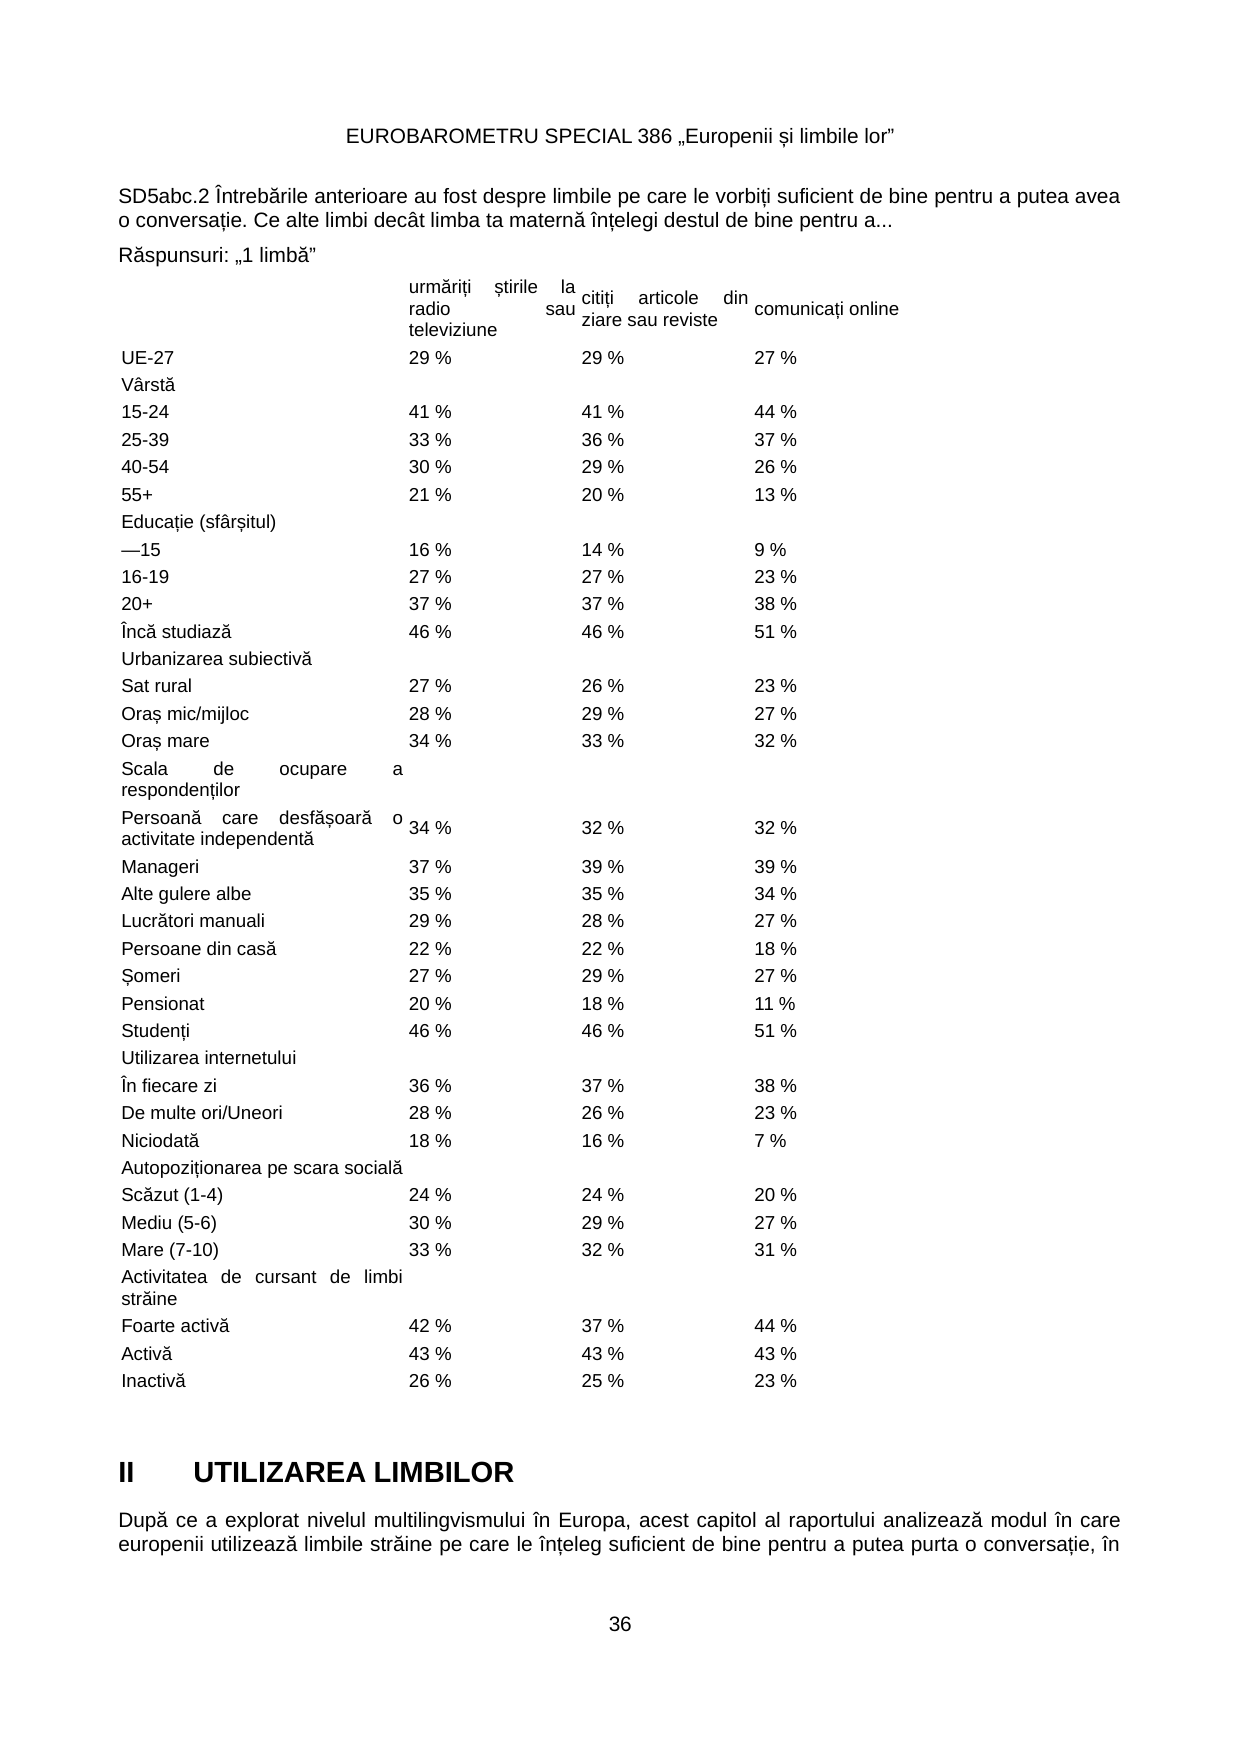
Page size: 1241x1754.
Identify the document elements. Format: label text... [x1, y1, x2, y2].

table_cell Utilizarea internetului [118, 1044, 406, 1072]
table_cell 23 % [751, 1367, 945, 1394]
table_cell 43 % [751, 1340, 945, 1367]
table_cell În fiecare zi [118, 1072, 406, 1099]
table_cell 29 % [579, 453, 751, 481]
table_cell 21 % [406, 481, 578, 508]
table_cell 27 % [751, 1209, 945, 1236]
table_cell 51 % [751, 1017, 945, 1044]
table_cell 27 % [751, 700, 945, 727]
table_header urmăriți știrile la radio sau televiziune [406, 273, 578, 344]
table_cell —15 [118, 535, 406, 563]
table_cell 27 % [579, 563, 751, 590]
table_cell 16-19 [118, 563, 406, 590]
table_cell 32 % [751, 804, 945, 852]
table_cell 34 % [751, 880, 945, 907]
table_cell 16 % [406, 535, 578, 563]
table_cell 20 % [406, 990, 578, 1017]
table_cell [751, 1154, 945, 1181]
table_cell [751, 508, 945, 535]
table_cell Lucrători manuali [118, 907, 406, 935]
table_cell Oraș mic/mijloc [118, 700, 406, 727]
table_cell 13 % [751, 481, 945, 508]
table_cell [579, 755, 751, 803]
table_cell Scala de ocupare a respondenților [118, 755, 406, 803]
table_header comunicați online [751, 273, 945, 344]
table_cell 34 % [406, 727, 578, 754]
table_cell 32 % [751, 727, 945, 754]
table_cell 23 % [751, 1099, 945, 1126]
table_cell 40-54 [118, 453, 406, 481]
table_cell 42 % [406, 1313, 578, 1340]
table_cell Sat rural [118, 673, 406, 700]
table_header citiți articole din ziare sau reviste [579, 273, 751, 344]
table_cell Persoană care desfășoară o activitate independentă [118, 804, 406, 852]
table_cell 36 % [406, 1072, 578, 1099]
table_cell 28 % [579, 907, 751, 935]
table_cell Educație (sfârșitul) [118, 508, 406, 535]
table_cell 26 % [579, 1099, 751, 1126]
table_cell 20 % [579, 481, 751, 508]
table_cell 29 % [579, 962, 751, 989]
subtitle UTILIZAREA LIMBILOR [118, 1455, 1122, 1489]
table_cell 41 % [406, 399, 578, 426]
table_cell 27 % [751, 907, 945, 935]
table_cell 44 % [751, 1313, 945, 1340]
table_cell 28 % [406, 700, 578, 727]
table_cell 46 % [406, 618, 578, 645]
table_cell Vârstă [118, 371, 945, 398]
table_cell 15-24 [118, 399, 406, 426]
table_cell 7 % [751, 1126, 945, 1154]
table_cell 38 % [751, 1072, 945, 1099]
table_cell Autopoziționarea pe scara socială [118, 1154, 406, 1181]
table_cell 46 % [406, 1017, 578, 1044]
table_cell 25-39 [118, 426, 406, 453]
table_cell 35 % [406, 880, 578, 907]
table_cell 29 % [406, 907, 578, 935]
table_cell 37 % [751, 426, 945, 453]
text După ce a explorat nivelul multilingvismului în Europa, acest capitol al raportului analizează modul în care europenii utilizează limbile străine pe care le înțeleg suficient de bine pentru a putea purta o conversație, în [118, 1507, 1122, 1555]
table_cell 55+ [118, 481, 406, 508]
table_cell Pensionat [118, 990, 406, 1017]
table_cell 29 % [579, 344, 751, 371]
table_cell 43 % [579, 1340, 751, 1367]
table_cell 18 % [751, 935, 945, 962]
table_cell [406, 1264, 578, 1312]
table_cell 41 % [579, 399, 751, 426]
table_cell 26 % [579, 673, 751, 700]
table_cell 39 % [751, 853, 945, 880]
table_cell 36 % [579, 426, 751, 453]
table_cell 43 % [406, 1340, 578, 1367]
text Răspunsuri: „1 limbă” [118, 243, 1122, 267]
table_cell [579, 1154, 751, 1181]
table_cell 22 % [579, 935, 751, 962]
table_cell 23 % [751, 673, 945, 700]
table_cell [406, 1154, 578, 1181]
table_cell 24 % [579, 1181, 751, 1209]
table_cell 25 % [579, 1367, 751, 1394]
table_cell 39 % [579, 853, 751, 880]
table_cell [579, 1264, 751, 1312]
table_cell 20 % [751, 1181, 945, 1209]
table_cell 37 % [579, 590, 751, 618]
table_cell [579, 508, 751, 535]
table_cell Persoane din casă [118, 935, 406, 962]
table_cell Oraș mare [118, 727, 406, 754]
table_cell 46 % [579, 618, 751, 645]
table_cell Foarte activă [118, 1313, 406, 1340]
table_cell [751, 645, 945, 672]
table_cell 30 % [406, 1209, 578, 1236]
table_cell 29 % [579, 700, 751, 727]
table_cell [406, 645, 578, 672]
table_cell Mediu (5-6) [118, 1209, 406, 1236]
table_cell 29 % [406, 344, 578, 371]
table_cell 37 % [579, 1072, 751, 1099]
table_cell [406, 755, 578, 803]
table_cell [751, 1264, 945, 1312]
table_cell [751, 1044, 945, 1072]
table_cell 18 % [579, 990, 751, 1017]
table_cell [579, 1044, 751, 1072]
table_cell [751, 755, 945, 803]
table_cell Niciodată [118, 1126, 406, 1154]
table_cell 33 % [406, 426, 578, 453]
table_cell 28 % [406, 1099, 578, 1126]
table_cell 32 % [579, 1236, 751, 1263]
table_cell Încă studiază [118, 618, 406, 645]
table_cell 37 % [579, 1313, 751, 1340]
table_cell 51 % [751, 618, 945, 645]
table_cell Șomeri [118, 962, 406, 989]
table_cell 33 % [579, 727, 751, 754]
table_header [118, 273, 406, 344]
table_cell 26 % [751, 453, 945, 481]
table_cell 26 % [406, 1367, 578, 1394]
table_cell 35 % [579, 880, 751, 907]
table_cell 27 % [751, 962, 945, 989]
table_cell 9 % [751, 535, 945, 563]
table_cell 24 % [406, 1181, 578, 1209]
table_cell 14 % [579, 535, 751, 563]
table_cell Manageri [118, 853, 406, 880]
table_cell 22 % [406, 935, 578, 962]
table_cell 32 % [579, 804, 751, 852]
table_cell 37 % [406, 853, 578, 880]
table_cell 27 % [751, 344, 945, 371]
table_cell Scăzut (1-4) [118, 1181, 406, 1209]
table_cell Activă [118, 1340, 406, 1367]
table_cell Alte gulere albe [118, 880, 406, 907]
table_cell [406, 508, 578, 535]
table_cell 30 % [406, 453, 578, 481]
table_cell Mare (7-10) [118, 1236, 406, 1263]
table_cell 11 % [751, 990, 945, 1017]
table_cell 38 % [751, 590, 945, 618]
table_cell 27 % [406, 563, 578, 590]
table_cell 46 % [579, 1017, 751, 1044]
table_cell Activitatea de cursant de limbi străine [118, 1264, 406, 1312]
table_cell 16 % [579, 1126, 751, 1154]
table_cell 29 % [579, 1209, 751, 1236]
table_cell [406, 1044, 578, 1072]
table_cell Studenți [118, 1017, 406, 1044]
table_cell De multe ori/Uneori [118, 1099, 406, 1126]
table_cell Inactivă [118, 1367, 406, 1394]
table_cell UE-27 [118, 344, 406, 371]
table_cell 33 % [406, 1236, 578, 1263]
table_cell 44 % [751, 399, 945, 426]
table_cell 27 % [406, 962, 578, 989]
table_cell 34 % [406, 804, 578, 852]
table_cell 20+ [118, 590, 406, 618]
table_cell Urbanizarea subiectivă [118, 645, 406, 672]
table_cell 27 % [406, 673, 578, 700]
text SD5abc.2 Întrebările anterioare au fost despre limbile pe care le vorbiți suficient de bine pentru a putea avea o conversație. Ce alte limbi decât limba ta maternă înțelegi destul de bine pentru a... [118, 183, 1122, 231]
table_cell 31 % [751, 1236, 945, 1263]
table_cell 23 % [751, 563, 945, 590]
table_cell [579, 645, 751, 672]
table_cell 37 % [406, 590, 578, 618]
table_cell 18 % [406, 1126, 578, 1154]
